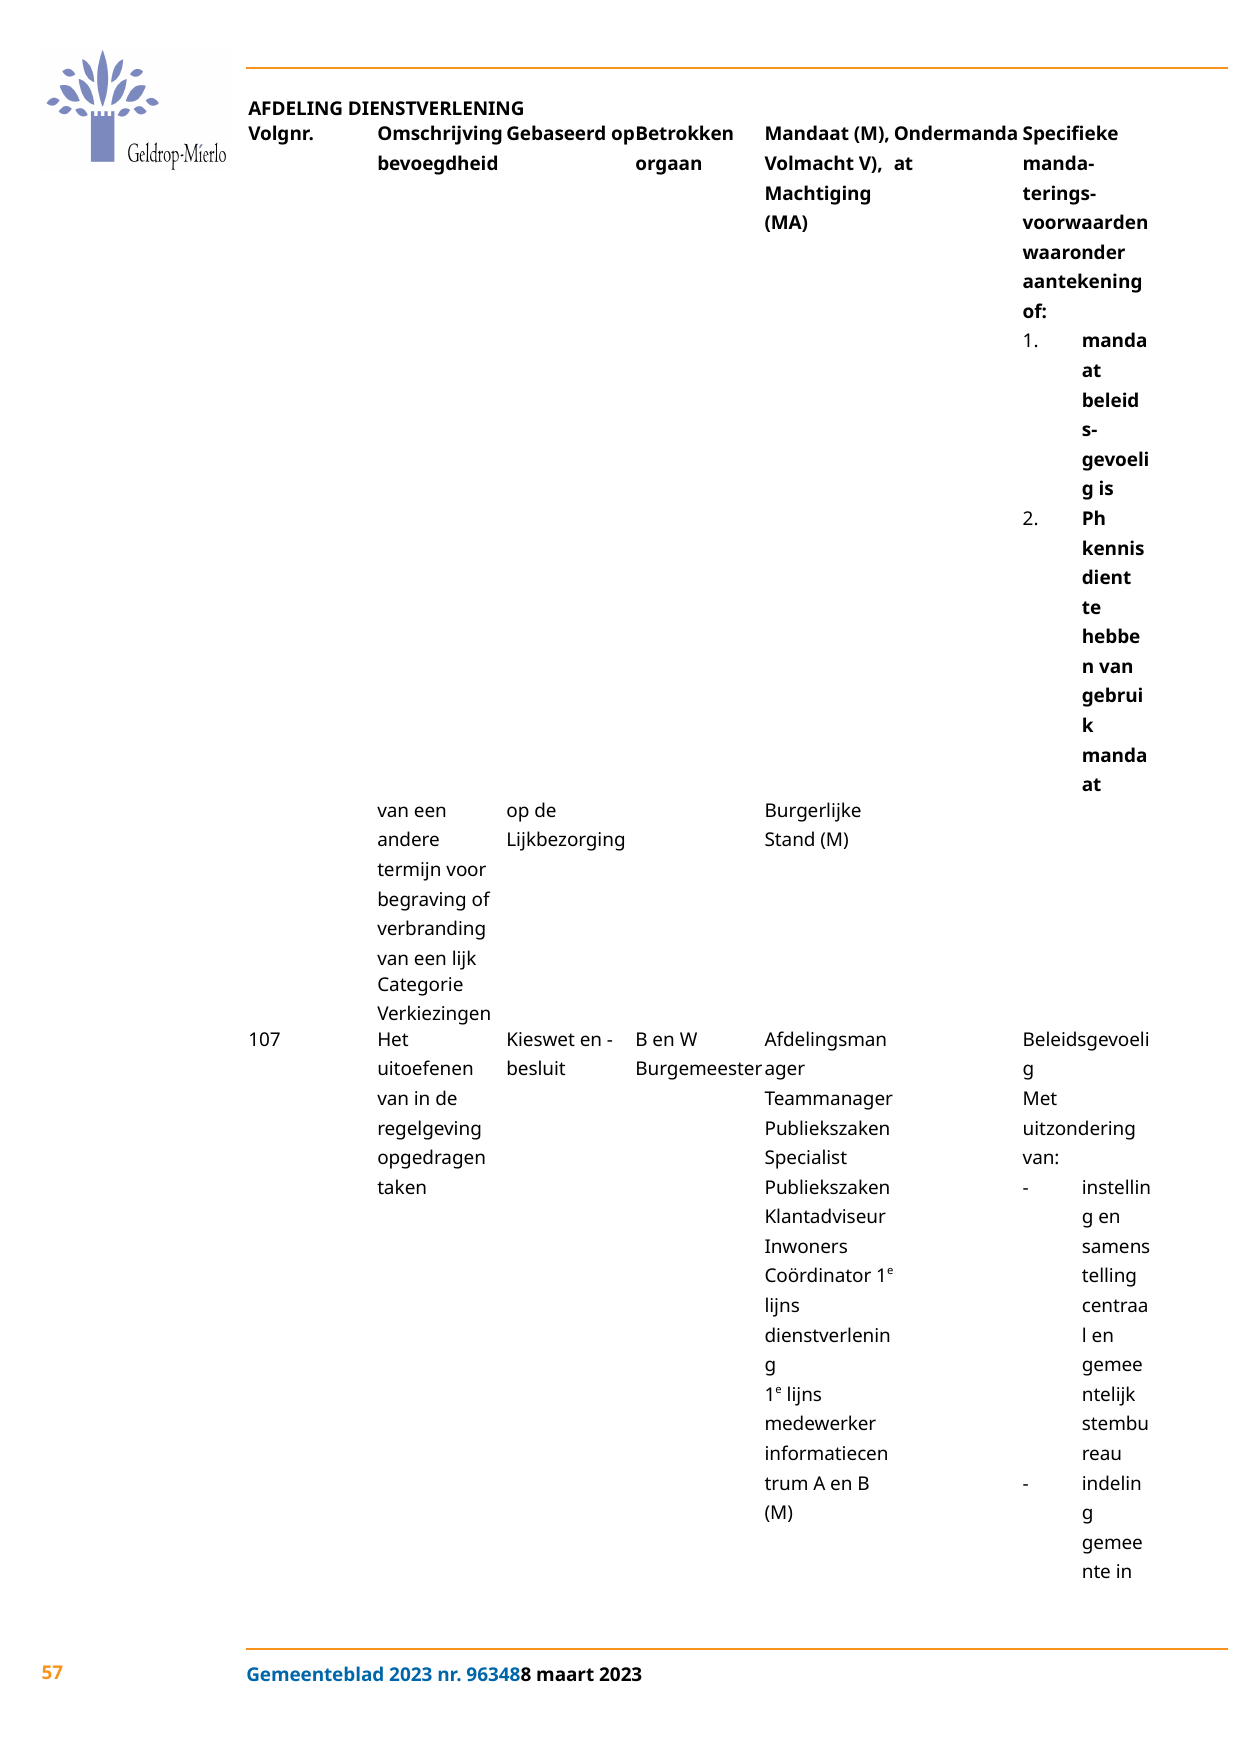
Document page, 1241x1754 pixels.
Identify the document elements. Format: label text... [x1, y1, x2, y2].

table_cell [635, 797, 764, 971]
table_cell Categorie Verkiezingen [377, 971, 506, 1026]
table_cell Ondermandaat [894, 121, 1022, 797]
table_cell Het uitoefenen van in de regelgeving opgedragen taken [377, 1026, 506, 1584]
table_cell Gebaseerd op [506, 121, 635, 797]
table_cell Bur­gerlij­ke Stand (M) [764, 797, 893, 971]
table_cell [894, 797, 1022, 971]
table_cell Mandaat (M), Volmacht V), Machtiging (MA) [764, 121, 893, 797]
table_cell [894, 1026, 1022, 1584]
table_cell B en W Burgemeester [635, 1026, 764, 1584]
table_cell Beleidsgevoelig Met uitzondering van: instelling en samenstelling centraal en gemeentelijk stembureau indeling gemeente in [1023, 1026, 1152, 1584]
table_cell Kieswet en -besluit [506, 1026, 635, 1584]
table_cell [506, 971, 635, 1026]
table_cell Omschrijving bevoegdheid [377, 121, 506, 797]
table_cell Betrokken orgaan [635, 121, 764, 797]
table_cell Specifieke manda­terings­voorwaar­den waaronder aantekening of: mandaat beleids­gevoelig is Ph kennis dient te hebben van gebruik mandaat [1023, 121, 1152, 797]
table_cell [1023, 797, 1152, 971]
table_cell [248, 971, 377, 1026]
table_cell 107 [248, 1026, 377, 1584]
table_cell [764, 971, 893, 1026]
table_cell Afdelingsmanager Teammanager Publiekszaken Specialist Publiekszaken Klantadviseur Inwoners Coördinator 1e lijns dienstverlening 1e lijns medewerker informatiecentrum A en B (M) [764, 1026, 893, 1584]
table_header AFDELING DIENSTVERLENING [248, 95, 1152, 121]
table_cell Volgnr. [248, 121, 377, 797]
table_cell [1023, 971, 1152, 1026]
table_cell [248, 797, 377, 971]
picture [41, 47, 231, 172]
table_cell [894, 971, 1022, 1026]
table_cell [635, 971, 764, 1026]
table_cell op de Lijkbezorging [506, 797, 635, 971]
table_cell van een andere termijn voor begraving of verbranding van een lijk [377, 797, 506, 971]
